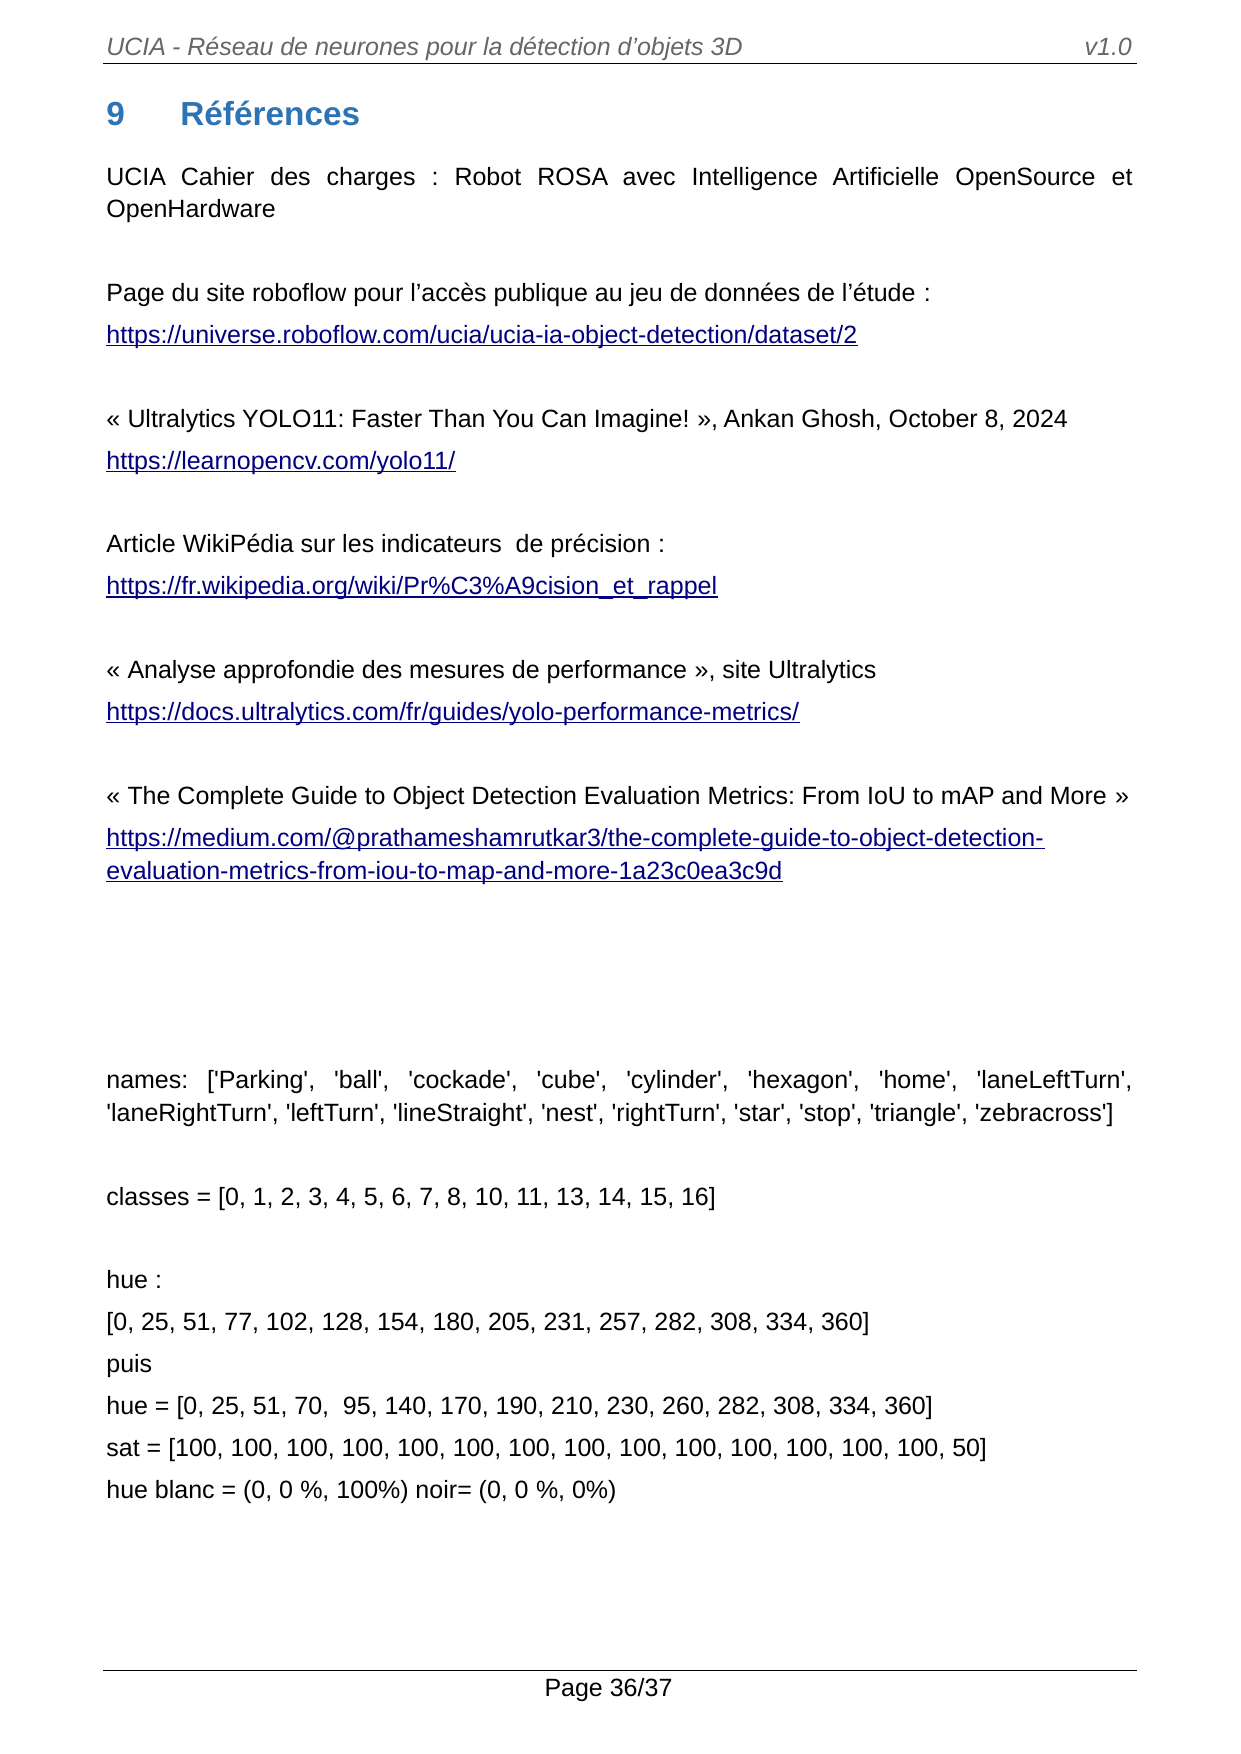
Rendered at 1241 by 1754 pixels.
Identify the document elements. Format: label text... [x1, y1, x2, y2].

text Page du site roboflow pour l’accès publique au jeu de données de l’étude : [106, 278, 1134, 307]
text https://medium.com/@prathameshamrutkar3/the-complete-guide-to-object-detection-evaluation-metrics-from-iou-to-map-and-more-1a23c0ea3c9d [106, 823, 1134, 884]
text « Analyse approfondie des mesures de performance », site Ultralytics [106, 655, 1134, 684]
text https://docs.ultralytics.com/fr/guides/yolo-performance-metrics/ [106, 697, 1134, 726]
text sat = [100, 100, 100, 100, 100, 100, 100, 100, 100, 100, 100, 100, 100, 100, 50] [106, 1433, 1134, 1462]
subtitle Références [106, 94, 1134, 132]
text « The Complete Guide to Object Detection Evaluation Metrics: From IoU to mAP and More » [106, 781, 1134, 809]
text « Ultralytics YOLO11: Faster Than You Can Imagine! », Ankan Ghosh, October 8, 2024 [106, 404, 1134, 433]
text https://fr.wikipedia.org/wiki/Pr%C3%A9cision_et_rappel [106, 571, 1134, 600]
text classes = [0, 1, 2, 3, 4, 5, 6, 7, 8, 10, 11, 13, 14, 15, 16] [106, 1182, 1134, 1211]
text hue : [106, 1266, 1134, 1294]
text names: ['Parking', 'ball', 'cockade', 'cube', 'cylinder', 'hexagon', 'home', 'laneLeftTurn', 'laneRightTurn', 'leftTurn', 'lineStraight', 'nest', 'rightTurn', 'star', 'stop', 'triangle', 'zebracross'] [106, 1065, 1134, 1127]
text hue blanc = (0, 0 %, 100%) noir= (0, 0 %, 0%) [106, 1475, 1134, 1504]
text Article WikiPédia sur les indicateurs de précision : [106, 529, 1134, 558]
text https://learnopencv.com/yolo11/ [106, 446, 1134, 474]
text [0, 25, 51, 77, 102, 128, 154, 180, 205, 231, 257, 282, 308, 334, 360] [106, 1307, 1134, 1336]
text hue = [0, 25, 51, 70, 95, 140, 170, 190, 210, 230, 260, 282, 308, 334, 360] [106, 1391, 1134, 1420]
text https://universe.roboflow.com/ucia/ucia-ia-object-detection/dataset/2 [106, 320, 1134, 349]
text puis [106, 1349, 1134, 1378]
text UCIA Cahier des charges : Robot ROSA avec Intelligence Artificielle OpenSource et OpenHardware [106, 161, 1134, 223]
